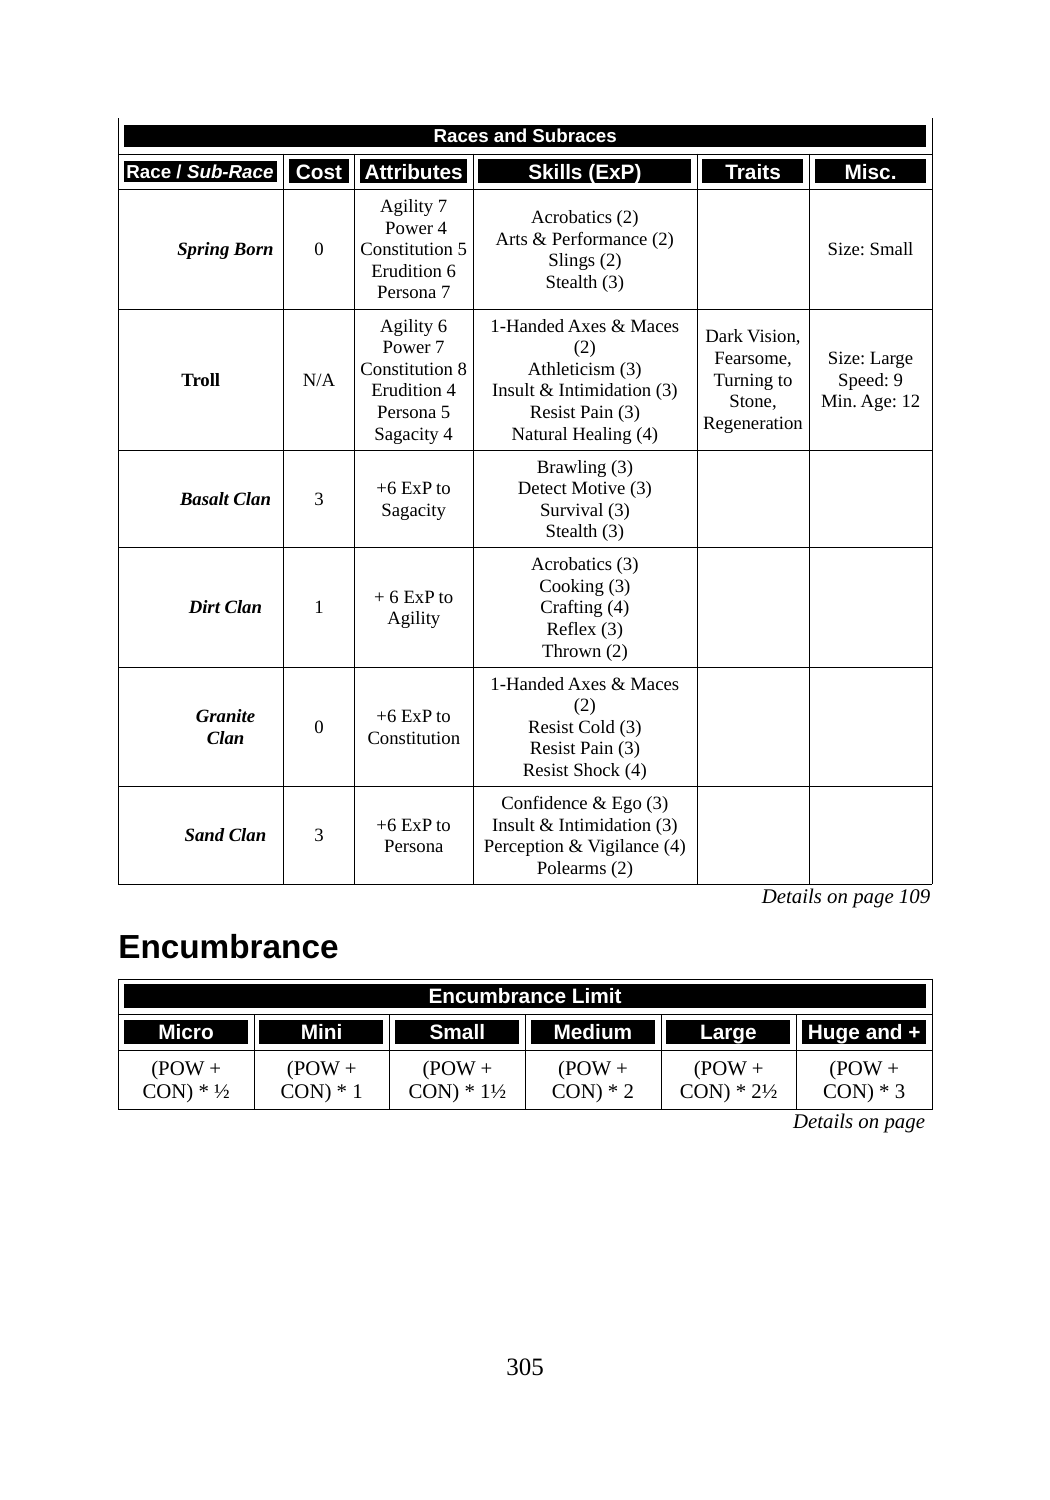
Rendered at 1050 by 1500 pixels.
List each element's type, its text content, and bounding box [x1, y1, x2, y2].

table_cell Attributes [355, 155, 473, 189]
table_cell Spring Born [119, 190, 283, 309]
table_cell Race / Sub-Race [119, 155, 283, 189]
table_cell Basalt Clan [119, 451, 283, 547]
table_cell 0 [284, 190, 354, 309]
table_cell [698, 787, 809, 884]
table_cell [698, 668, 809, 786]
table_cell Sand Clan [119, 787, 283, 884]
table_cell + 6 ExP to Agility [355, 548, 473, 667]
table_cell [698, 190, 809, 309]
table_cell Troll [119, 310, 283, 450]
table_cell Granite Clan [119, 668, 283, 786]
table_cell 1 [284, 548, 354, 667]
table_cell Misc. [810, 155, 932, 189]
table_cell Agility 6 Power 7 Constitution 8 Erudition 4 Persona 5 Sagacity 4 [355, 310, 473, 450]
table_cell Agility 7 Power 4 Constitution 5 Erudition 6 Persona 7 [355, 190, 473, 309]
table_cell Medium [526, 1015, 661, 1049]
table_cell (POW + CON) * 3 [797, 1051, 932, 1109]
subtitle Details on page 109 [118, 885, 932, 908]
table_cell (POW + CON) * 1½ [390, 1051, 525, 1109]
table_cell [698, 548, 809, 667]
table_cell Dark Vision, Fearsome, Turning to Stone, Regeneration [698, 310, 809, 450]
table_header Races and Subraces [119, 118, 932, 154]
table_cell Acrobatics (3) Cooking (3) Crafting (4) Reflex (3) Thrown (2) [474, 548, 697, 667]
table_cell 1-Handed Axes & Maces (2) Athleticism (3) Insult & Intimidation (3) Resist Pain (3) Natural Healing (4) [474, 310, 697, 450]
table_cell 3 [284, 451, 354, 547]
table_cell (POW + CON) * 1 [255, 1051, 389, 1109]
table_cell Size: Large Speed: 9 Min. Age: 12 [810, 310, 932, 450]
table_cell Small [390, 1015, 525, 1049]
table_cell [698, 451, 809, 547]
table_cell (POW + CON) * 2 [526, 1051, 661, 1109]
table_cell (POW + CON) * 2½ [662, 1051, 796, 1109]
table_cell [810, 668, 932, 786]
table_cell 0 [284, 668, 354, 786]
table_cell 3 [284, 787, 354, 884]
table_cell [810, 451, 932, 547]
table_cell Large [662, 1015, 796, 1049]
table_cell [810, 787, 932, 884]
table_cell (POW + CON) * ½ [119, 1051, 254, 1109]
table_cell Mini [255, 1015, 389, 1049]
table_cell Acrobatics (2) Arts & Performance (2) Slings (2) Stealth (3) [474, 190, 697, 309]
table_cell Brawling (3) Detect Motive (3) Survival (3) Stealth (3) [474, 451, 697, 547]
subtitle Encumbrance [118, 928, 932, 966]
table_header Encumbrance Limit [119, 980, 932, 1014]
table_cell Micro [119, 1015, 254, 1049]
table_cell +6 ExP to Constitution [355, 668, 473, 786]
table_cell +6 ExP to Persona [355, 787, 473, 884]
table_cell Confidence & Ego (3) Insult & Intimidation (3) Perception & Vigilance (4) Polearms (2) [474, 787, 697, 884]
table_cell Skills (ExP) [474, 155, 697, 189]
table_cell Traits [698, 155, 809, 189]
table_cell +6 ExP to Sagacity [355, 451, 473, 547]
table_cell Cost [284, 155, 354, 189]
table_cell Dirt Clan [119, 548, 283, 667]
table_cell 1-Handed Axes & Maces (2) Resist Cold (3) Resist Pain (3) Resist Shock (4) [474, 668, 697, 786]
table_cell Huge and + [797, 1015, 932, 1049]
table_cell Size: Small [810, 190, 932, 309]
table_cell [810, 548, 932, 667]
table_cell N/A [284, 310, 354, 450]
subtitle Details on page [118, 1110, 932, 1133]
